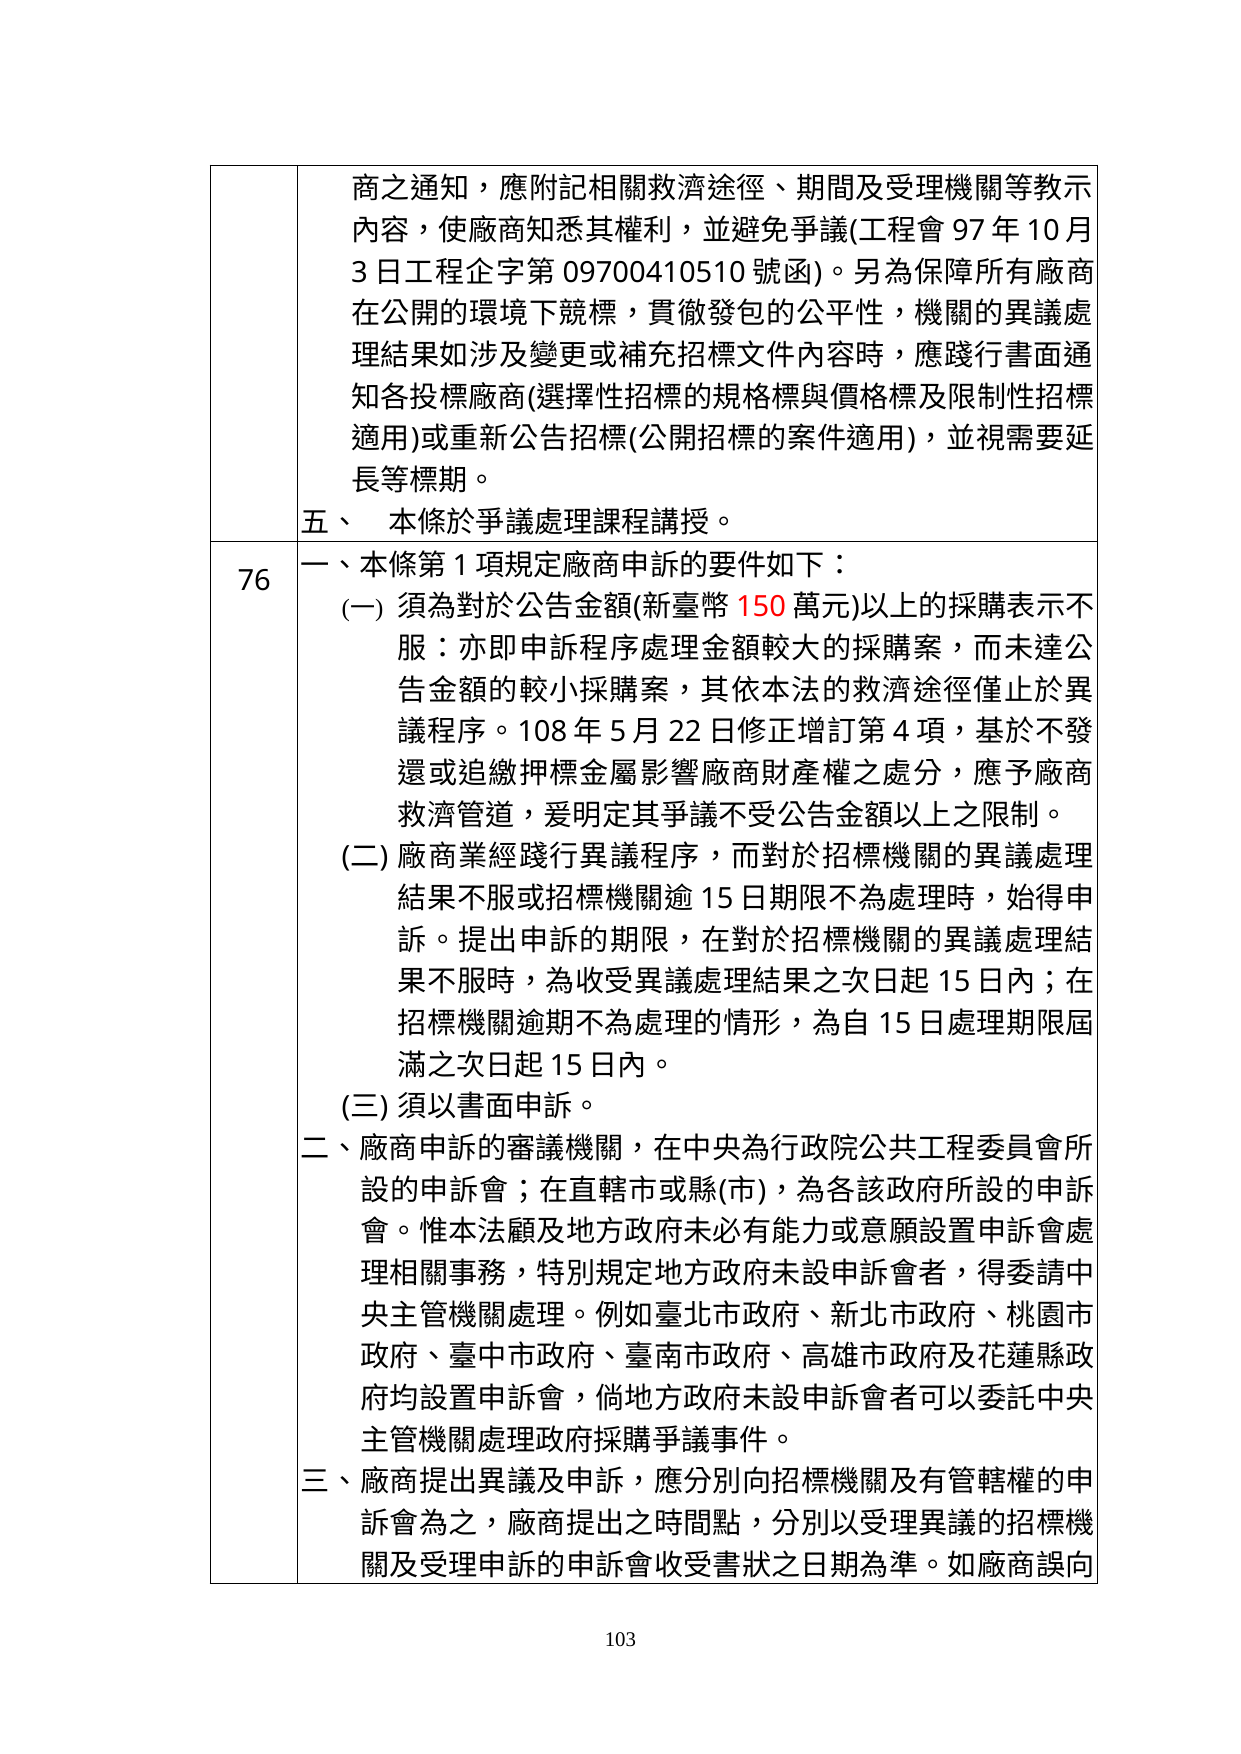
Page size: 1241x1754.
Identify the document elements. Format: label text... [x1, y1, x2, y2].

table_cell 76 [211, 542, 297, 1583]
table_cell 一、本條第1項規定廠商申訴的要件如下： 須為對於公告金額(新臺幣150萬元)以上的採購表示不服：亦即申訴程序處理金額較大的採購案，而未達公告金額的較小採購案，其依本法的救濟途徑僅止於異議程序。108年5月22日修正增訂第4項，基於不發還或追繳押標金屬影響廠商財產權之處分，應予廠商救濟管道，爰明定其爭議不受公告金額以上之限制。 廠商業經踐行異議程序，而對於招標機關的異議處理結果不服或招標機關逾15日期限不為處理時，始得申訴。提出申訴的期限，在對於招標機關的異議處理結果不服時，為收受異議處理結果之次日起15日內；在招標機關逾期不為處理的情形，為自15日處理期限屆滿之次日起15日內。 須以書面申訴。 二、廠商申訴的審議機關，在中央為行政院公共工程委員會所設的申訴會；在直轄市或縣(市)，為各該政府所設的申訴會。惟本法顧及地方政府未必有能力或意願設置申訴會處理相關事務，特別規定地方政府未設申訴會者，得委請中央主管機關處理。例如臺北市政府、新北市政府、桃園市政府、臺中市政府、臺南市政府、高雄市政府及花蓮縣政府均設置申訴會，倘地方政府未設申訴會者可以委託中央主管機關處理政府採購爭議事件。 廠商提出異議及申訴，應分別向招標機關及有管轄權的申訴會為之，廠商提出之時間點，分別以受理異議的招標機關及受理申訴的申訴會收受書狀之日期為準。如廠商誤向 [298, 542, 1097, 1583]
table_cell [211, 166, 297, 541]
table_cell 商之通知，應附記相關救濟途徑、期間及受理機關等教示內容，使廠商知悉其權利，並避免爭議(工程會97年10月3日工程企字第09700410510號函)。另為保障所有廠商在公開的環境下競標，貫徹發包的公平性，機關的異議處理結果如涉及變更或補充招標文件內容時，應踐行書面通知各投標廠商(選擇性招標的規格標與價格標及限制性招標適用)或重新公告招標(公開招標的案件適用)，並視需要延長等標期。 本條於爭議處理課程講授。 [298, 166, 1097, 541]
